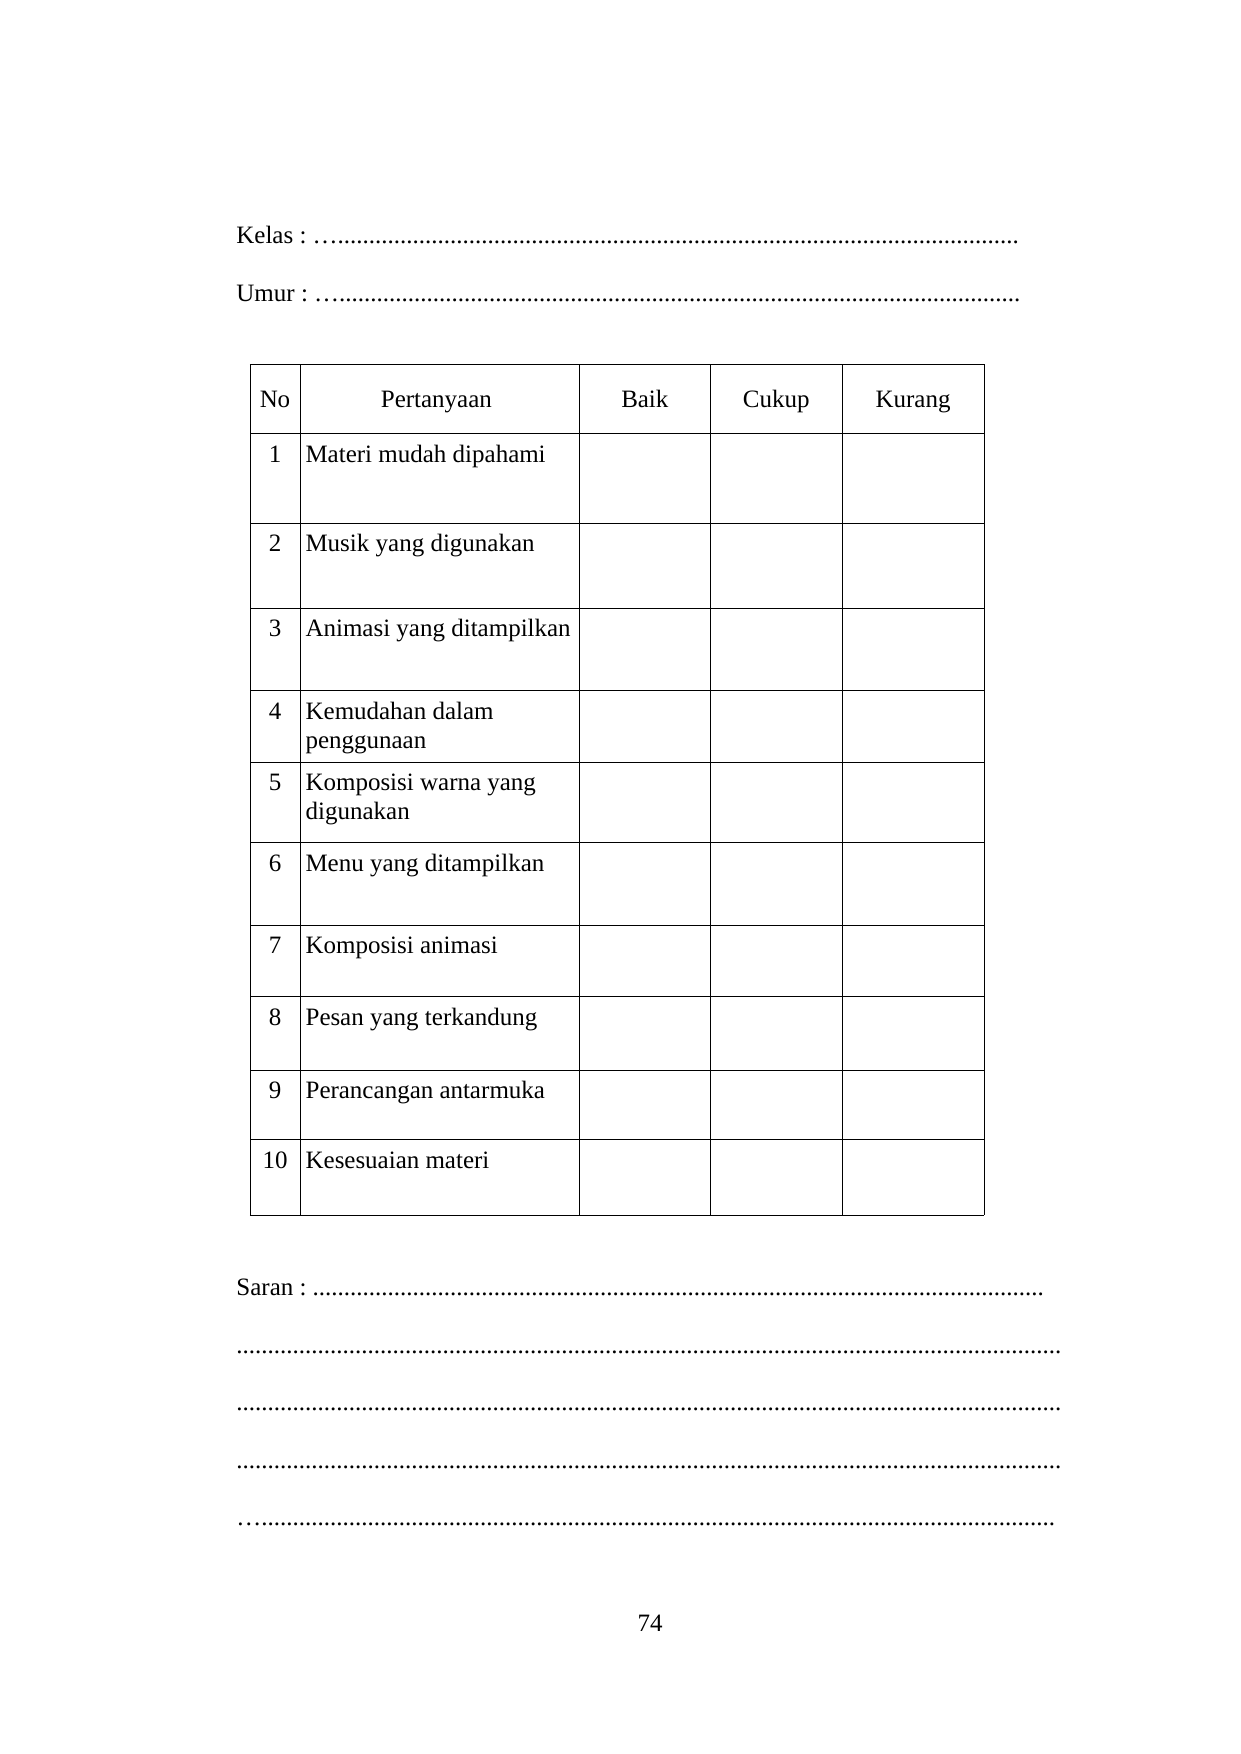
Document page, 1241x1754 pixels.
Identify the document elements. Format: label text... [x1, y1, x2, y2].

table_cell Perancangan antarmuka [301, 1071, 579, 1139]
table_cell 7 [251, 926, 300, 996]
table_cell [711, 609, 842, 690]
table_cell Komposisi animasi [301, 926, 579, 996]
table_cell 1 [251, 434, 300, 523]
table_header Baik [580, 365, 710, 433]
table_cell Musik yang digunakan [301, 524, 579, 607]
table_cell Komposisi warna yang digunakan [301, 763, 579, 842]
table_cell [580, 926, 710, 996]
table_cell 4 [251, 691, 300, 762]
table_cell Kemudahan dalam penggunaan [301, 691, 579, 762]
table_cell [580, 691, 710, 762]
table_cell Menu yang ditampilkan [301, 843, 579, 924]
table_cell [843, 843, 984, 924]
table_cell [711, 691, 842, 762]
table_cell 2 [251, 524, 300, 607]
table_cell 8 [251, 997, 300, 1070]
table_cell [711, 1140, 842, 1215]
table_cell [580, 997, 710, 1070]
table_cell 6 [251, 843, 300, 924]
table_header Cukup [711, 365, 842, 433]
table_cell 3 [251, 609, 300, 690]
table_cell [843, 691, 984, 762]
table_cell [580, 843, 710, 924]
table_cell [843, 1140, 984, 1215]
table_cell Kesesuaian materi [301, 1140, 579, 1215]
table_cell 5 [251, 763, 300, 842]
table_cell [711, 926, 842, 996]
table_cell [580, 609, 710, 690]
table_cell Pesan yang terkandung [301, 997, 579, 1070]
table_header Kurang [843, 365, 984, 433]
table_cell [580, 1071, 710, 1139]
table_cell Animasi yang ditampilkan [301, 609, 579, 690]
table_cell [580, 763, 710, 842]
table_cell [711, 434, 842, 523]
table_cell [843, 997, 984, 1070]
table_cell [580, 1140, 710, 1215]
table_cell [843, 434, 984, 523]
table_cell [711, 1071, 842, 1139]
table_cell [711, 843, 842, 924]
table_header Kelas : …............................................................................................................. Umur : …............................................................................................................. [236, 220, 1063, 307]
table_cell [843, 926, 984, 996]
table_cell Materi mudah dipahami [301, 434, 579, 523]
table_cell 10 [251, 1140, 300, 1215]
table_cell [711, 763, 842, 842]
table_header Saran : ..................................................................................................................... ............................................................................................................................................................................................................................................................................................................................................................................................................…............................................................................................................................... [236, 1273, 1063, 1531]
table_cell [580, 434, 710, 523]
table_cell [843, 609, 984, 690]
table_cell [711, 997, 842, 1070]
table_cell [580, 524, 710, 607]
table_header No [251, 365, 300, 433]
table_cell [843, 524, 984, 607]
table_cell [843, 763, 984, 842]
table_header Pertanyaan [301, 365, 579, 433]
table_cell [843, 1071, 984, 1139]
table_cell [711, 524, 842, 607]
table_cell 9 [251, 1071, 300, 1139]
